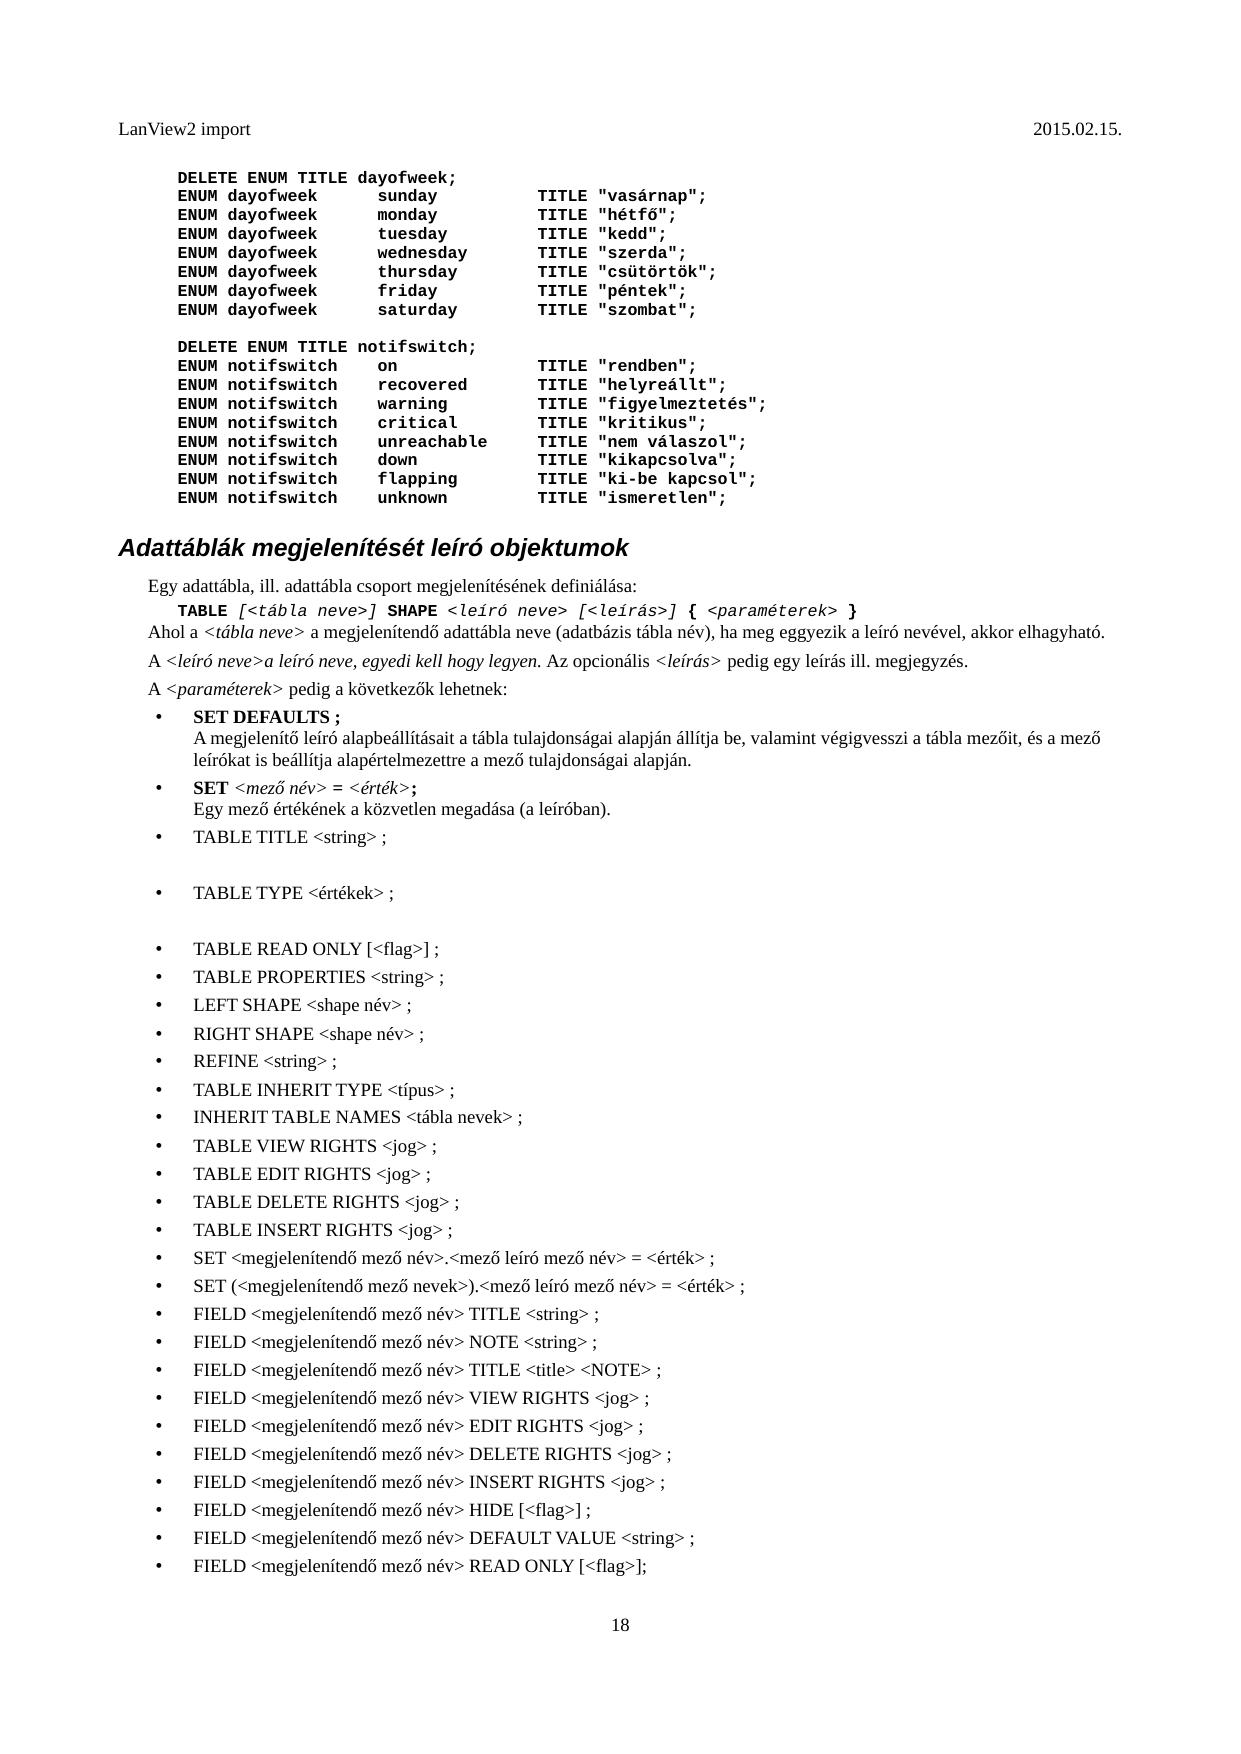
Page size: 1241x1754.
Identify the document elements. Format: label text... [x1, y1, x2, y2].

list TABLE READ ONLY [<flag>] ; [156, 938, 1122, 960]
list SET <mező név> = <érték>; Egy mező értékének a közvetlen megadása (a leíróban). [156, 777, 1122, 820]
list TABLE TITLE <string> ; [156, 826, 1122, 848]
list SET DEFAULTS ; A megjelenítő leíró alapbeállításait a tábla tulajdonságai alapján állítja be, valamint végigvesszi a tábla mezőit, és a mező leírókat is beállítja alapértelmezettre a mező tulajdonságai alapján. [156, 706, 1122, 770]
list FIELD <megjelenítendő mező név> INSERT RIGHTS <jog> ; [156, 1471, 1122, 1492]
text DELETE ENUM TITLE notifswitch; [177, 339, 1122, 358]
subtitle Adattáblák megjelenítését leíró objektumok [118, 533, 1122, 562]
list LEFT SHAPE <shape név> ; [156, 994, 1122, 1016]
list FIELD <megjelenítendő mező név> TITLE <string> ; [156, 1303, 1122, 1324]
text ENUM dayofweek tuesday TITLE "kedd"; [177, 226, 1122, 244]
list FIELD <megjelenítendő mező név> NOTE <string> ; [156, 1331, 1122, 1352]
list TABLE PROPERTIES <string> ; [156, 966, 1122, 988]
text TABLE [<tábla neve>] SHAPE <leíró neve> [<leírás>] { <paraméterek> } [177, 603, 1122, 621]
list TABLE TYPE <értékek> ; [156, 882, 1122, 904]
text A <leíró neve>a leíró neve, egyedi kell hogy legyen. Az opcionális <leírás> pedig egy leírás ill. megjegyzés. [118, 649, 1122, 671]
list SET (<megjelenítendő mező nevek>).<mező leíró mező név> = <érték> ; [156, 1274, 1122, 1296]
text A <paraméterek> pedig a következők lehetnek: [118, 677, 1122, 699]
list INHERIT TABLE NAMES <tábla nevek> ; [156, 1106, 1122, 1128]
list FIELD <megjelenítendő mező név> TITLE <title> <NOTE> ; [156, 1359, 1122, 1380]
list FIELD <megjelenítendő mező név> HIDE [<flag>] ; [156, 1499, 1122, 1520]
text ENUM dayofweek thursday TITLE "csütörtök"; [177, 263, 1122, 282]
list REFINE <string> ; [156, 1050, 1122, 1072]
text ENUM dayofweek sunday TITLE "vasárnap"; [177, 188, 1122, 207]
text ENUM dayofweek monday TITLE "hétfő"; [177, 207, 1122, 226]
text DELETE ENUM TITLE dayofweek; [177, 169, 1122, 188]
text ENUM notifswitch critical TITLE "kritikus"; [177, 414, 1122, 433]
list TABLE DELETE RIGHTS <jog> ; [156, 1191, 1122, 1212]
text ENUM notifswitch down TITLE "kikapcsolva"; [177, 452, 1122, 471]
list RIGHT SHAPE <shape név> ; [156, 1022, 1122, 1044]
text ENUM notifswitch flapping TITLE "ki-be kapcsol"; [177, 471, 1122, 490]
list FIELD <megjelenítendő mező név> VIEW RIGHTS <jog> ; [156, 1387, 1122, 1408]
text Egy adattábla, ill. adattábla csoport megjelenítésének definiálása: [118, 574, 1122, 596]
text ENUM notifswitch on TITLE "rendben"; [177, 358, 1122, 377]
list TABLE VIEW RIGHTS <jog> ; [156, 1134, 1122, 1156]
text ENUM notifswitch unknown TITLE "ismeretlen"; [177, 490, 1122, 508]
text ENUM notifswitch warning TITLE "figyelmeztetés"; [177, 395, 1122, 414]
text Ahol a <tábla neve> a megjelenítendő adattábla neve (adatbázis tábla név), ha meg eggyezik a leíró nevével, akkor elhagyható. [118, 621, 1122, 643]
list FIELD <megjelenítendő mező név> DELETE RIGHTS <jog> ; [156, 1443, 1122, 1464]
text ENUM notifswitch recovered TITLE "helyreállt"; [177, 377, 1122, 395]
list FIELD <megjelenítendő mező név> EDIT RIGHTS <jog> ; [156, 1415, 1122, 1436]
list TABLE INHERIT TYPE <típus> ; [156, 1078, 1122, 1100]
list FIELD <megjelenítendő mező név> READ ONLY [<flag>]; [156, 1555, 1122, 1576]
text ENUM dayofweek wednesday TITLE "szerda"; [177, 244, 1122, 263]
text ENUM notifswitch unreachable TITLE "nem válaszol"; [177, 433, 1122, 452]
text ENUM dayofweek friday TITLE "péntek"; [177, 282, 1122, 301]
text ENUM dayofweek saturday TITLE "szombat"; [177, 301, 1122, 320]
list FIELD <megjelenítendő mező név> DEFAULT VALUE <string> ; [156, 1527, 1122, 1548]
list TABLE EDIT RIGHTS <jog> ; [156, 1162, 1122, 1184]
list TABLE INSERT RIGHTS <jog> ; [156, 1218, 1122, 1240]
list SET <megjelenítendő mező név>.<mező leíró mező név> = <érték> ; [156, 1247, 1122, 1268]
